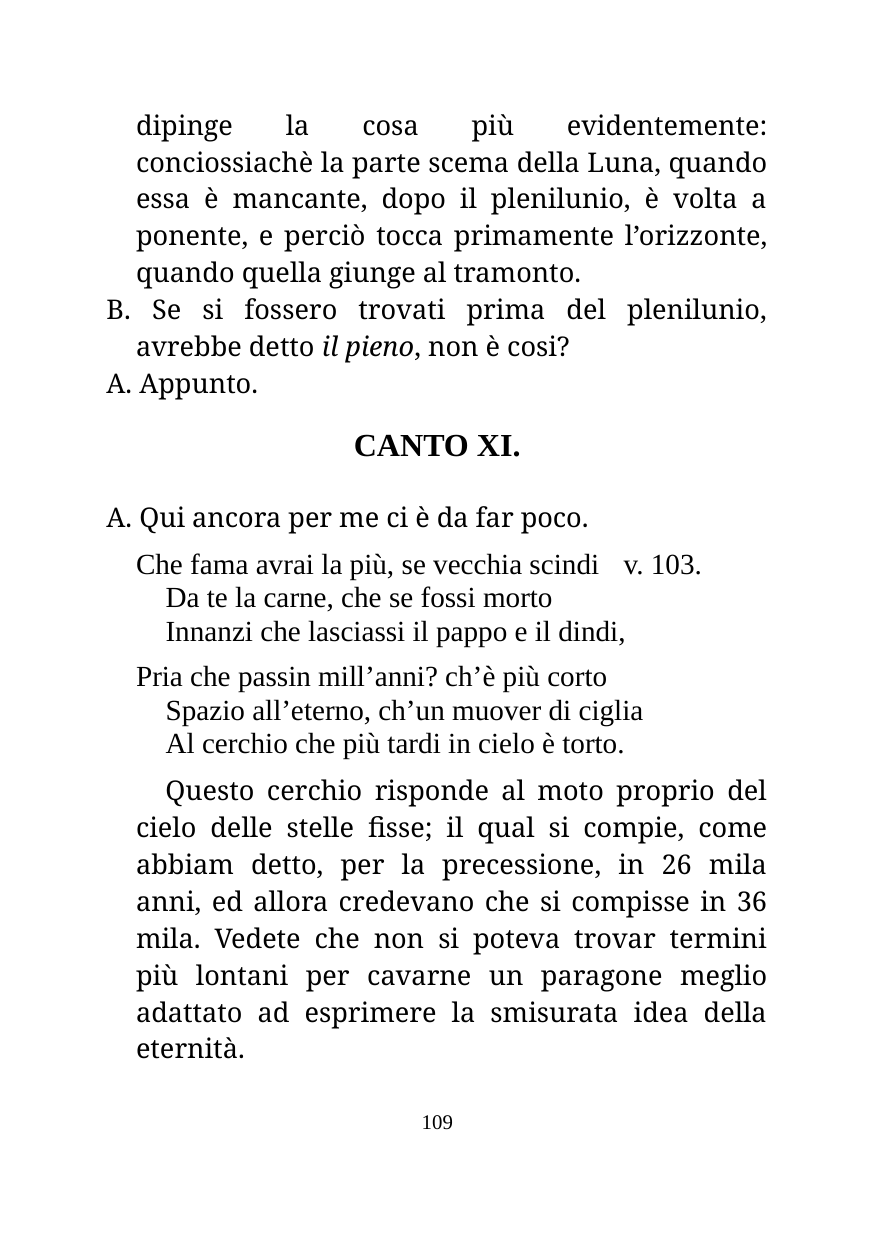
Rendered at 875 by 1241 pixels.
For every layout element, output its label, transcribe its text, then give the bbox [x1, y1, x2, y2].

text Pria che passin mill’anni? ch’è più corto Spazio all’eterno, ch’un muover di ciglia Al cerchio che più tardi in cielo è torto. [136, 659, 709, 760]
text A. Appunto. [106, 364, 768, 401]
text B. Se si fossero trovati prima del plenilunio, avrebbe detto il pieno, non è cosi? [106, 291, 768, 364]
text dipinge la cosa più evidentemente: conciossiachè la parte scema della Luna, quando essa è mancante, dopo il plenilunio, è volta a ponente, e perciò tocca primamente l’orizzonte, quando quella giunge al tramonto. [136, 106, 768, 291]
text Questo cerchio risponde al moto proprio del cielo delle stelle fisse; il qual si compie, come abbiam detto, per la precessione, in 26 mila anni, ed allora credevano che si compisse in 36 mila. Vedete che non si poteva trovar termini più lontani per cavarne un paragone meglio adattato ad esprimere la smisurata idea della eternità. [136, 772, 768, 1067]
text A. Qui ancora per me ci è da far poco. [106, 498, 768, 535]
subtitle CANTO XI. [106, 426, 768, 463]
text Che fama avrai la più, se vecchia scindi v. 103. Da te la carne, che se fossi morto Innanzi che lasciassi il pappo e il dindi, [136, 547, 709, 648]
